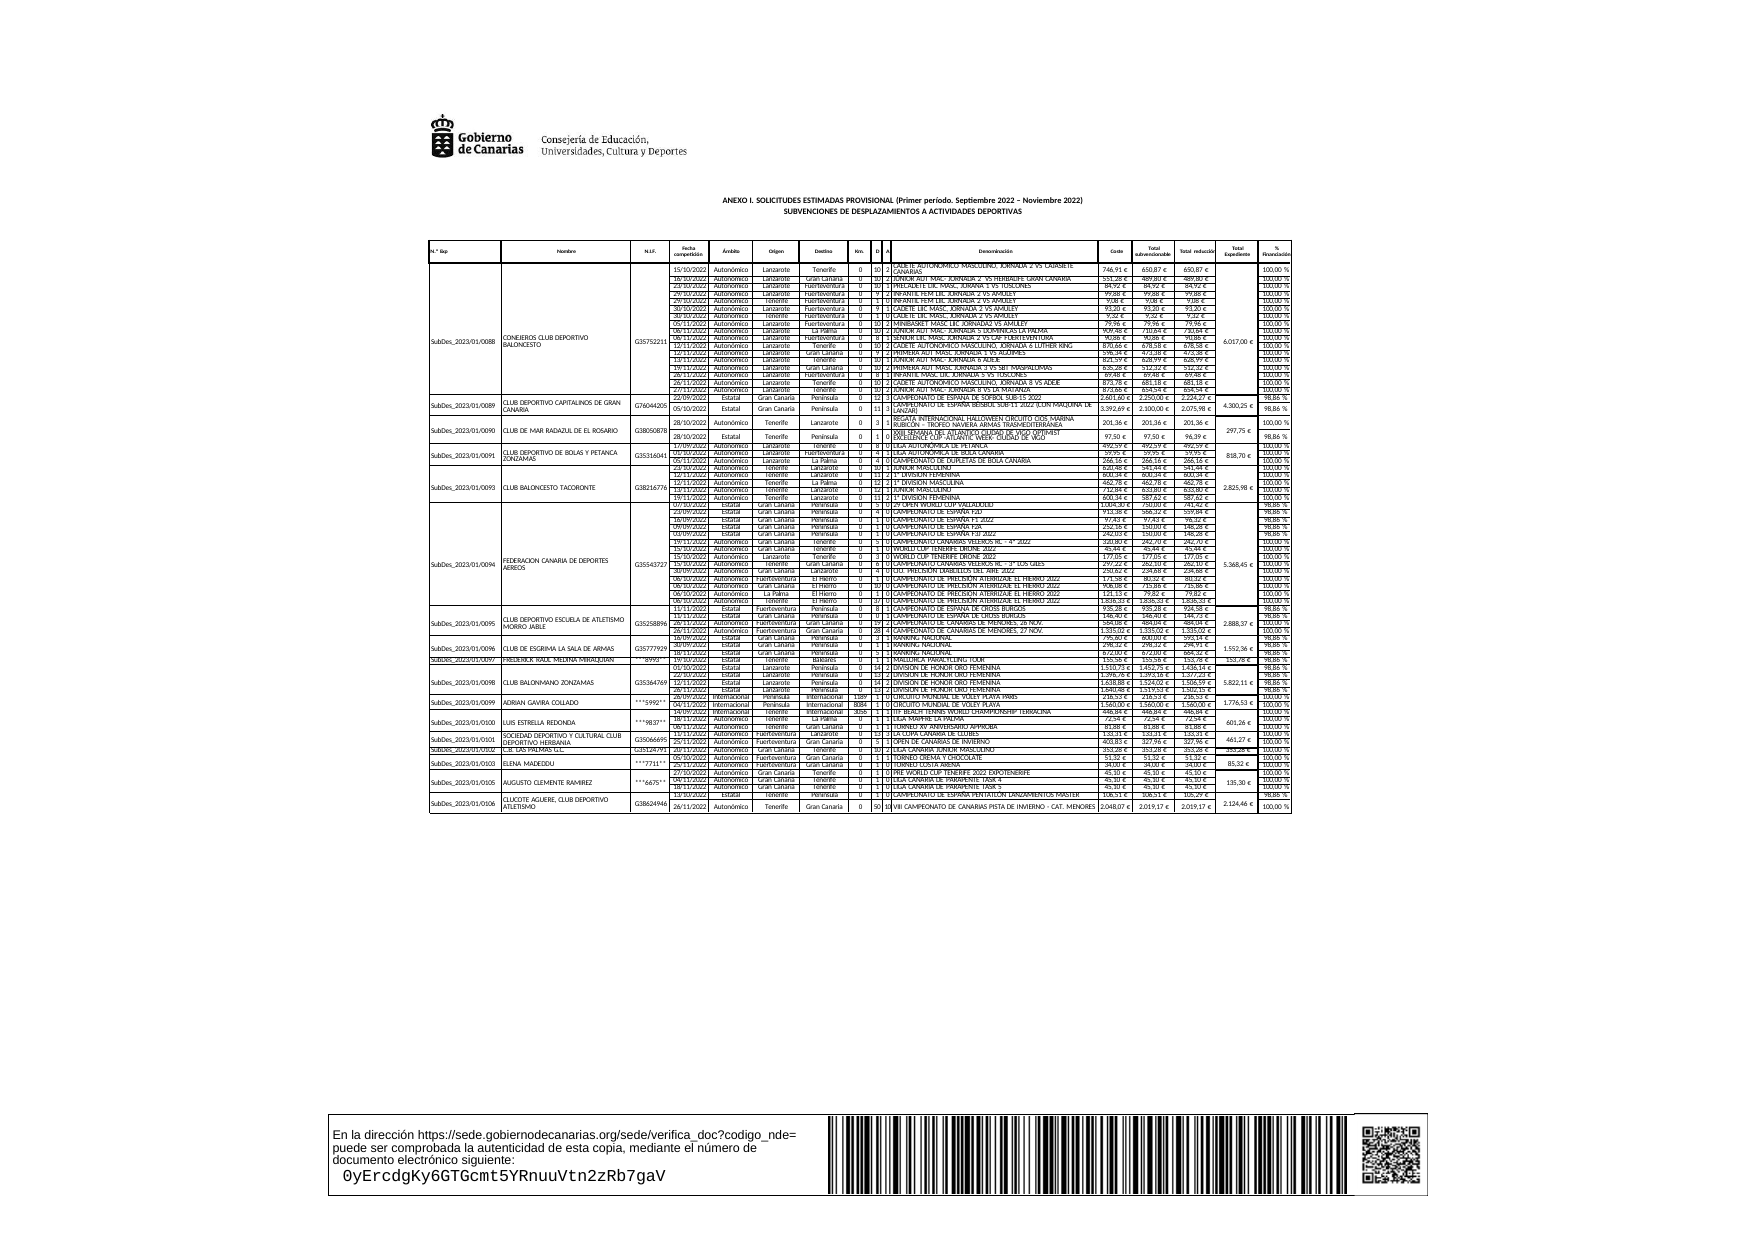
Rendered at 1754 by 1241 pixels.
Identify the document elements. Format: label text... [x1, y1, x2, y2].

table_cell 1 [872, 793, 882, 799]
table_cell 2 [883, 343, 891, 350]
table_cell 8084 [849, 702, 871, 709]
table_cell 177,05 € [1133, 554, 1174, 561]
table_cell LIGA AUTONÓMICA DE BOLA CANARIA [892, 451, 1098, 457]
table_cell TORNEO XV ANIVERSARIO APPROBA [892, 725, 1098, 731]
table_cell 81,88 € [1099, 725, 1132, 731]
table_cell 0 [849, 321, 871, 327]
table_cell 15/10/2022 [670, 554, 708, 561]
table_cell 100,00 % [1259, 313, 1291, 320]
table_cell 1.335,02 € [1133, 628, 1174, 635]
table_cell 05/10/2022 [670, 403, 708, 415]
table_cell Internacional [800, 710, 848, 716]
table_cell 171,58 € [1099, 577, 1132, 583]
table_cell Tenerife [800, 540, 848, 546]
table_cell SubDes_2023/01/0106 [430, 793, 501, 812]
table_cell 100,00 % [1259, 731, 1291, 738]
table_cell Lanzarote [753, 358, 799, 364]
table_cell 0 [849, 665, 871, 672]
table_cell 715,86 € [1133, 584, 1174, 590]
table_cell Península [800, 793, 848, 799]
table_cell 100,00 % [1259, 487, 1291, 494]
table_cell ***7711** [631, 755, 669, 769]
table_cell 34,00 € [1099, 763, 1132, 769]
table_header Denominación [892, 241, 1097, 262]
table_cell C.B. LAS PALMAS G.C. [502, 748, 630, 754]
table_cell Estatal [709, 688, 752, 694]
table_cell 0 [883, 778, 891, 784]
table_cell 0 [849, 636, 871, 642]
table_cell Estatal [709, 532, 752, 538]
table_cell 512,32 € [1175, 366, 1215, 372]
table_cell 2 [883, 748, 891, 754]
table_cell 12/11/2022 [670, 343, 708, 350]
table_cell 1.776,53 € [1216, 696, 1257, 709]
table_cell 446,84 € [1133, 710, 1174, 716]
table_cell 26/11/2022 [670, 380, 708, 387]
table_cell Tenerife [753, 473, 799, 479]
table_cell Autonómico [709, 569, 752, 576]
table_cell 100,00 % [1259, 754, 1291, 762]
table_cell Autonómico [709, 785, 752, 791]
table_cell 98,86 % [1259, 509, 1291, 516]
table_cell 1 [883, 373, 891, 379]
table_cell 250,62 € [1099, 569, 1132, 576]
table_cell Estatal [709, 525, 752, 531]
table_cell 0 [849, 510, 871, 516]
table_cell 15/10/2022 [670, 562, 708, 568]
table_cell Autonómico [709, 458, 752, 464]
table_cell 242,70 € [1175, 540, 1215, 546]
table_cell Tenerife [753, 725, 799, 731]
table_cell 403,83 € [1099, 739, 1132, 747]
table_cell Gran Canaria [800, 366, 848, 372]
table_cell 153,78 € [1175, 658, 1215, 664]
table_cell 29 OPEN WORLD CUP VALLADOLID [892, 503, 1098, 509]
table_cell Estatal [709, 673, 752, 679]
table_cell LA COPA CANARIA DE CLUBES [892, 732, 1098, 738]
table_cell CIRCUITO MUNDIAL DE VÓLEY PLAYA [892, 702, 1098, 709]
table_cell 98,86 % [1259, 635, 1291, 642]
table_cell 446,84 € [1099, 710, 1132, 716]
table_cell 620,48 € [1099, 466, 1132, 472]
table_cell 0 [883, 591, 891, 598]
table_cell 14 [872, 665, 882, 672]
table_cell 1 [883, 651, 891, 657]
table_cell 1 [872, 547, 882, 553]
table_cell CADETE AUTONÓMICO MASCULINO, JORNADA 8 VS ADEJE [892, 380, 1098, 387]
table_cell 2.124,46 € [1216, 793, 1257, 812]
table_cell 746,91 € [1099, 264, 1132, 276]
table_cell 0 [883, 444, 891, 450]
table_cell Tenerife [800, 770, 848, 777]
table_cell Tenerife [753, 800, 799, 812]
table_cell RANKING NACIONAL [892, 636, 1098, 642]
table_cell 1.519,53 € [1133, 688, 1174, 694]
table_cell CADETE LIIC MASC, JORNADA 2 VS AMULEY [892, 314, 1098, 320]
table_cell 155,56 € [1133, 658, 1174, 664]
table_cell 715,86 € [1175, 584, 1215, 590]
table_cell Tenerife [800, 388, 848, 394]
table_cell Autonómico [709, 547, 752, 553]
table_cell 30/09/2022 [670, 569, 708, 576]
table_header Total reducción [1175, 241, 1215, 262]
table_cell Lanzarote [753, 366, 799, 372]
table_cell G35777929 [631, 636, 669, 657]
table_cell 9,32 € [1133, 314, 1174, 320]
table_cell 242,03 € [1099, 532, 1132, 538]
table_cell Gran Canaria [753, 525, 799, 531]
table_cell G35124791 [631, 748, 669, 754]
table_cell 100,00 % [1259, 415, 1291, 429]
table_cell Península [800, 688, 848, 694]
table_cell Tenerife [753, 710, 799, 716]
table_cell 873,78 € [1099, 380, 1132, 387]
table_cell Fuerteventura [753, 628, 799, 635]
table_cell 1.524,02 € [1133, 680, 1174, 686]
table_cell 07/10/2022 [670, 503, 708, 509]
table_cell 0 [849, 763, 871, 769]
table_cell G35364769 [631, 665, 669, 694]
table_cell 12/11/2022 [670, 473, 708, 479]
table_cell 10 [872, 358, 882, 364]
table_cell 0 [883, 793, 891, 799]
table_cell 51,32 € [1099, 755, 1132, 762]
table_cell 600,34 € [1099, 495, 1132, 502]
table_cell 84,92 € [1133, 284, 1174, 291]
table_cell 59,95 € [1099, 451, 1132, 457]
table_cell 0 [849, 466, 871, 472]
table_cell Autonómico [709, 755, 752, 762]
table_cell Autonómico [709, 480, 752, 487]
table_cell SubDes_2023/01/0093 [430, 466, 501, 502]
table_cell Fuerteventura [753, 577, 799, 583]
picture [431, 112, 687, 158]
table_cell 1 [872, 785, 882, 791]
table_cell 15/10/2022 [670, 547, 708, 553]
table_cell 0 [883, 577, 891, 583]
table_cell Estatal [709, 643, 752, 649]
table_cell 0 [849, 395, 871, 401]
table_cell 461,27 € [1216, 732, 1257, 747]
table_cell 81,88 € [1133, 725, 1174, 731]
table_cell Lanzarote [753, 373, 799, 379]
table_cell 98,86 % [1259, 605, 1291, 612]
table_cell 2 [883, 621, 891, 627]
table_cell Tenerife [800, 380, 848, 387]
table_cell LIGA CANARIA DE PARAPENTE TASK 4 [892, 778, 1098, 784]
table_cell 0 [849, 614, 871, 620]
table_cell PRECADETE LIIC MASC, JORANA 1 VS TOSCONES [892, 284, 1098, 291]
table_cell 0 [883, 584, 891, 590]
table_header Origen [753, 241, 798, 262]
table_cell 492,59 € [1099, 444, 1132, 450]
table_cell Península [800, 606, 848, 612]
table_cell Gran Canaria [753, 503, 799, 509]
table_cell Tenerife [800, 785, 848, 791]
table_cell CAMPEONATO DE CANARIAS DE MENORES, 26 NOV. [892, 621, 1098, 627]
table_cell 2 [883, 366, 891, 372]
table_cell 0 [849, 725, 871, 731]
table_cell 45,44 € [1133, 547, 1174, 553]
table_header % Financiación [1259, 241, 1291, 262]
table_cell 3.392,69 € [1099, 403, 1132, 415]
table_cell Estatal [709, 614, 752, 620]
table_cell 0 [849, 518, 871, 524]
table_cell Gran Canaria [753, 778, 799, 784]
table_cell CAMPEONATO DE PRECISIÓN ATERRIZAJE EL HIERRO 2022 [892, 591, 1098, 598]
table_cell 45,10 € [1133, 785, 1174, 791]
table_cell 100,00 % [1259, 305, 1291, 313]
table_cell 106,51 € [1099, 793, 1132, 799]
table_cell 10 [872, 277, 882, 283]
table_cell Tenerife [753, 480, 799, 487]
table_cell VIII CAMPEONATO DE CANARIAS PISTA DE INVIERNO - CAT. MENORES [892, 800, 1098, 812]
table_cell Península [800, 680, 848, 686]
table_cell 45,10 € [1175, 785, 1215, 791]
table_cell 2 [883, 351, 891, 357]
table_cell Lanzarote [800, 466, 848, 472]
table_cell Lanzarote [753, 388, 799, 394]
table_cell 0 [849, 403, 871, 415]
table_cell 146,40 € [1099, 614, 1132, 620]
table_cell Península [800, 532, 848, 538]
table_cell 01/10/2022 [670, 451, 708, 457]
table_cell 06/10/2022 [670, 577, 708, 583]
table_cell 327,96 € [1133, 739, 1174, 747]
table_cell 100,00 % [1259, 590, 1291, 598]
table_cell 100,00 % [1259, 568, 1291, 576]
table_cell Fuerteventura [800, 451, 848, 457]
table_cell 100,00 % [1259, 539, 1291, 546]
table_cell 100,00 % [1259, 784, 1291, 791]
table_cell CLUCOTE AGUERE, CLUB DEPORTIVO ATLETISMO [502, 793, 630, 812]
table_cell 0 [849, 606, 871, 612]
table_cell Autonómico [709, 306, 752, 313]
table_cell 1 [872, 532, 882, 538]
table_cell SOCIEDAD DEPORTIVO Y CULTURAL CLUB DEPORTIVO HERBANIA [502, 732, 630, 747]
table_cell CAMPEONATO CANARIAS VELEROS RC - 4ª 2022 [892, 540, 1098, 546]
table_cell ELENA MADEDDU [502, 755, 630, 769]
table_cell 100,00 % [1259, 457, 1291, 464]
table_cell 0 [849, 577, 871, 583]
table_cell 0 [883, 702, 891, 709]
table_cell 216,53 € [1099, 695, 1132, 701]
table_cell 06/10/2022 [670, 599, 708, 605]
table_cell 1 [883, 710, 891, 716]
table_cell 69,48 € [1099, 373, 1132, 379]
table_cell 100,00 % [1259, 472, 1291, 479]
table_cell Gran Canaria [753, 395, 799, 401]
table_cell 1ª DIVISION FEMENINA [892, 473, 1098, 479]
table_cell CONEJEROS CLUB DEPORTIVO BALONCESTO [502, 264, 630, 394]
table_cell JÚNIOR AUT MAC- JORNADA 2 VS HERBALIFE GRAN CANARIA [892, 277, 1098, 283]
table_cell 0 [849, 658, 871, 664]
table_cell CAMPEONATO DE ESPAÑA BÉISBOL SUB-11 2022 (CON MAQUINA DE LANZAR) [892, 403, 1098, 415]
table_cell 681,18 € [1133, 380, 1174, 387]
table_cell 0 [883, 763, 891, 769]
table_cell La Palma [800, 458, 848, 464]
table_cell Península [800, 525, 848, 531]
table_cell 79,96 € [1099, 321, 1132, 327]
table_cell 1.552,36 € [1216, 636, 1257, 657]
table_cell Lanzarote [800, 488, 848, 494]
table_cell RANKING NACIONAL [892, 651, 1098, 657]
table_cell 4 [872, 510, 882, 516]
table_cell 0 [849, 380, 871, 387]
table_cell 0 [883, 695, 891, 701]
table_cell 100,00 % [1259, 583, 1291, 590]
table_cell 0 [849, 628, 871, 635]
table_cell 06/11/2022 [670, 336, 708, 342]
table_cell G35258896 [631, 606, 669, 635]
table_cell 678,58 € [1133, 343, 1174, 350]
table_cell 10 [872, 343, 882, 350]
table_cell Estatal [709, 430, 752, 442]
table_cell 1.335,02 € [1099, 628, 1132, 635]
table_cell 100,00 % [1259, 365, 1291, 372]
table_cell 1 [872, 702, 882, 709]
table_cell Gran Canaria [753, 748, 799, 754]
table_cell 27/10/2022 [670, 770, 708, 777]
table_cell CAMPEONATO DE ESPAÑA DE CROSS BURGOS [892, 614, 1098, 620]
table_cell 297,75 € [1216, 417, 1257, 442]
table_cell Autonómico [709, 358, 752, 364]
table_header N.I.F. [631, 241, 669, 262]
table_cell 100,00 % [1259, 298, 1291, 305]
table_cell 909,48 € [1099, 329, 1132, 335]
table_cell 16/10/2022 [670, 277, 708, 283]
table_cell 0 [883, 554, 891, 561]
table_cell 541,44 € [1133, 466, 1174, 472]
table_cell Autonómico [709, 473, 752, 479]
table_cell 0 [849, 336, 871, 342]
table_cell 297,22 € [1099, 562, 1132, 568]
table_cell Gran Canaria [800, 351, 848, 357]
table_cell CLUB DEPORTIVO ESCUELA DE ATLETISMO MORRO JABLE [502, 606, 630, 635]
table_cell 45,10 € [1099, 778, 1132, 784]
table_cell Península [800, 651, 848, 657]
table_header N.º Exp [430, 241, 500, 262]
table_cell CADETE AUTONÓMICO MASCULINO, JORNADA 6 LUTHER KING [892, 343, 1098, 350]
table_cell 4.300,25 € [1216, 396, 1257, 415]
table_cell Gran Canaria [800, 277, 848, 283]
table_cell 0 [849, 591, 871, 598]
table_cell 34,00 € [1133, 763, 1174, 769]
table_cell SubDes_2023/01/0094 [430, 503, 501, 605]
table_cell 133,31 € [1133, 732, 1174, 738]
table_cell 1 [872, 725, 882, 731]
table_cell SubDes_2023/01/0098 [430, 665, 501, 694]
table_cell 98,86 % [1259, 686, 1291, 694]
table_cell 1 [872, 770, 882, 777]
table_cell 1.502,15 € [1175, 688, 1215, 694]
table_cell Península [800, 614, 848, 620]
table_cell 5 [872, 651, 882, 657]
table_cell 710,64 € [1133, 329, 1174, 335]
table_cell FREDERICK RAUL MEDINA MIRAQUIAN [502, 658, 630, 664]
table_cell 0 [849, 458, 871, 464]
table_cell 2 [883, 495, 891, 502]
table_cell 10 [872, 264, 882, 276]
table_cell Lanzarote [753, 673, 799, 679]
table_cell 23/10/2022 [670, 284, 708, 291]
table_cell 26/09/2022 [670, 695, 708, 701]
table_cell Autonómico [709, 599, 752, 605]
table_cell 4 [872, 458, 882, 464]
table_cell 10 [872, 366, 882, 372]
table_cell 100,00 % [1259, 283, 1291, 291]
table_cell 96,39 € [1175, 430, 1215, 442]
table_cell Lanzarote [753, 665, 799, 672]
table_cell 100,00 % [1259, 799, 1291, 812]
table_cell 3 [883, 395, 891, 401]
table_cell 12/11/2022 [670, 680, 708, 686]
table_cell CAMPEONATO DE PRECISIÓN ATERRIZAJE EL HIERRO 2022 [892, 577, 1098, 583]
table_cell 100,00 % [1259, 553, 1291, 561]
table_cell 8 [872, 373, 882, 379]
table_cell 0 [872, 614, 882, 620]
table_cell Península [800, 430, 848, 442]
table_cell SubDes_2023/01/0102 [430, 748, 501, 754]
table_cell Gran Canaria [753, 569, 799, 576]
table_cell 10 [872, 466, 882, 472]
table_cell 98,86 % [1259, 524, 1291, 531]
table_cell 0 [849, 495, 871, 502]
table_cell 0 [849, 748, 871, 754]
table_cell 320,80 € [1099, 540, 1132, 546]
table_cell 593,14 € [1175, 636, 1215, 642]
table_cell 28/10/2022 [670, 430, 708, 442]
table_cell Autonómico [709, 321, 752, 327]
table_cell 0 [849, 680, 871, 686]
table_cell 79,96 € [1133, 321, 1174, 327]
table_cell 51,32 € [1175, 755, 1215, 762]
table_cell Autonómico [709, 488, 752, 494]
table_cell 153,78 € [1216, 658, 1257, 664]
table_cell 84,92 € [1175, 284, 1215, 291]
table_cell 45,10 € [1133, 778, 1174, 784]
table_cell 266,16 € [1133, 458, 1174, 464]
table_cell Tenerife [800, 358, 848, 364]
table_cell Lanzarote [800, 416, 848, 429]
table_cell 873,66 € [1099, 388, 1132, 394]
table_cell 11/11/2022 [670, 614, 708, 620]
table_cell 37 [872, 599, 882, 605]
table_cell DIVISION DE HONOR ORO FEMENINA [892, 680, 1098, 686]
table_cell 5.368,45 € [1216, 503, 1257, 605]
table_cell 100,00 % [1259, 342, 1291, 350]
table_cell 0 [849, 673, 871, 679]
table_cell SubDes_2023/01/0099 [430, 695, 501, 709]
table_cell 266,16 € [1099, 458, 1132, 464]
table_header Coste [1099, 241, 1131, 262]
table_cell 1 [872, 710, 882, 716]
table_cell 0 [849, 373, 871, 379]
table_cell Autonómico [709, 732, 752, 738]
table_cell 100,00 % [1259, 357, 1291, 364]
table_cell 0 [849, 264, 871, 276]
table_cell INFANTIL FEM LIIC JORNADA 2 VS AMULEY [892, 299, 1098, 305]
table_cell 25/11/2022 [670, 739, 708, 747]
table_cell 6 [872, 562, 882, 568]
table_cell 30/10/2022 [670, 306, 708, 313]
table_cell Autonómico [709, 800, 752, 812]
table_cell 1ª DIVISION MASCULINA [892, 480, 1098, 487]
table_cell 5 [872, 540, 882, 546]
table_header Km. [849, 241, 870, 262]
table_cell 0 [849, 554, 871, 561]
table_cell 18/11/2022 [670, 651, 708, 657]
table_cell 1.560,00 € [1175, 702, 1215, 709]
table_cell Lanzarote [753, 351, 799, 357]
table_cell Gran Canaria [753, 518, 799, 524]
table_cell 98,86 % [1259, 394, 1291, 401]
table_cell 1ª DIVISION FEMENINA [892, 495, 1098, 502]
table_cell 90,86 € [1099, 336, 1132, 342]
table_cell 90,86 € [1175, 336, 1215, 342]
table_cell 252,16 € [1099, 525, 1132, 531]
table_cell 30/10/2022 [670, 314, 708, 320]
table_cell Estatal [709, 680, 752, 686]
table_cell 8 [872, 606, 882, 612]
table_cell 2 [883, 264, 891, 276]
table_header Ámbito [710, 241, 752, 262]
table_cell 201,36 € [1133, 416, 1174, 429]
table_cell G76044205 [631, 395, 669, 415]
table_header Destino [800, 241, 847, 262]
table_cell Lanzarote [753, 343, 799, 350]
table_cell 10 [872, 584, 882, 590]
table_cell 2 [883, 277, 891, 283]
table_cell 795,60 € [1099, 636, 1132, 642]
table_cell 98,86 % [1259, 664, 1291, 672]
table_cell Gran Canaria [800, 562, 848, 568]
picture [1354, 1113, 1428, 1196]
table_cell Lanzarote [753, 284, 799, 291]
table_cell 353,28 € [1216, 749, 1257, 754]
table_cell 26/11/2022 [670, 621, 708, 627]
table_cell Tenerife [800, 748, 848, 754]
table_cell 146,40 € [1133, 614, 1174, 620]
table_cell 0 [849, 306, 871, 313]
table_cell La Palma [753, 591, 799, 598]
table_cell Tenerife [800, 343, 848, 350]
table_cell 29/10/2022 [670, 299, 708, 305]
table_cell 100,00 % [1259, 620, 1291, 627]
table_cell Internacional [709, 702, 752, 709]
table_cell 353,28 € [1099, 748, 1132, 754]
table_cell Gran Canaria [753, 651, 799, 657]
table_cell 462,78 € [1175, 480, 1215, 487]
table_cell 98,86 % [1259, 657, 1291, 664]
table_cell G35543727 [631, 503, 669, 605]
table_cell 121,13 € [1099, 591, 1132, 598]
table_cell 177,05 € [1099, 554, 1132, 561]
table_cell 4 [872, 451, 882, 457]
table_cell 19/11/2022 [670, 540, 708, 546]
table_cell Autonómico [709, 284, 752, 291]
table_cell 298,32 € [1099, 643, 1132, 649]
table_cell Estatal [709, 510, 752, 516]
table_cell LIGA MAPFRE LA PALMA [892, 717, 1098, 723]
table_cell LIGA CANARIA JUNIOR MASCULINO [892, 748, 1098, 754]
table_cell 750,00 € [1133, 503, 1174, 509]
table_cell 541,44 € [1175, 466, 1215, 472]
table_cell 29/10/2022 [670, 292, 708, 298]
table_cell 1 [883, 466, 891, 472]
table_cell 1.560,00 € [1099, 702, 1132, 709]
table_header Total subvencionable [1133, 241, 1174, 262]
table_cell 50 [872, 800, 882, 812]
table_cell 8 [872, 444, 882, 450]
table_cell DIVISION DE HONOR ORO FEMENINA [892, 665, 1098, 672]
table_cell 27/11/2022 [670, 388, 708, 394]
table_cell Península [753, 695, 799, 701]
table_cell 5 [872, 739, 882, 747]
table_cell 9,32 € [1099, 314, 1132, 320]
table_cell 2 [883, 480, 891, 487]
table_cell 100,00 % [1259, 598, 1291, 605]
table_cell 2.019,17 € [1175, 800, 1215, 812]
table_cell ADRIAN GAVIRA COLLADO [502, 695, 630, 709]
table_cell 741,42 € [1175, 503, 1215, 509]
table_cell Lanzarote [800, 732, 848, 738]
table_cell 0 [883, 430, 891, 442]
table_cell 100,00 % [1259, 701, 1291, 709]
table_cell 1.510,73 € [1099, 665, 1132, 672]
table_cell Lanzarote [753, 329, 799, 335]
table_cell 2 [883, 380, 891, 387]
table_cell Autonómico [709, 336, 752, 342]
table_cell Autonómico [709, 717, 752, 723]
table_cell 11/11/2022 [670, 732, 708, 738]
table_cell 1 [883, 717, 891, 723]
table_cell SÉNIOR LIIC MASC JORNADA 2 VS CAF FUERTEVENTURA [892, 336, 1098, 342]
table_cell 25/11/2022 [670, 763, 708, 769]
table_cell Gran Canaria [753, 614, 799, 620]
table_cell 489,80 € [1133, 277, 1174, 283]
table_cell 0 [849, 430, 871, 442]
table_cell 100,00 % [1259, 747, 1291, 754]
table_cell El Hierro [800, 584, 848, 590]
table_cell Gran Canaria [753, 532, 799, 538]
table_cell 97,43 € [1099, 518, 1132, 524]
table_cell 3 [883, 403, 891, 415]
table_cell 0 [849, 739, 871, 747]
table_cell 59,95 € [1175, 451, 1215, 457]
table_cell 0 [849, 547, 871, 553]
table_cell Estatal [709, 518, 752, 524]
table_cell Autonómico [709, 748, 752, 754]
table_cell 1 [883, 416, 891, 429]
table_cell 1 [883, 739, 891, 747]
table_cell 0 [849, 732, 871, 738]
table_cell Gran Canaria [753, 643, 799, 649]
table_cell LUIS ESTRELLA REDONDA [502, 710, 630, 731]
table_cell 155,56 € [1099, 658, 1132, 664]
table_cell 201,36 € [1099, 416, 1132, 429]
table_cell 0 [849, 755, 871, 762]
table_cell Internacional [800, 695, 848, 701]
table_cell 45,44 € [1099, 547, 1132, 553]
table_cell 1 [883, 643, 891, 649]
table_cell Tenerife [800, 547, 848, 553]
table_cell 100,00 % [1259, 465, 1291, 472]
table_cell 12/11/2022 [670, 351, 708, 357]
table_cell 100,00 % [1259, 546, 1291, 553]
table_cell 79,82 € [1175, 591, 1215, 598]
table_cell 97,43 € [1133, 518, 1174, 524]
table_cell 870,66 € [1099, 343, 1132, 350]
table_cell Autonómico [709, 763, 752, 769]
table_cell 100,00 % [1259, 372, 1291, 379]
table_cell 85,32 € [1216, 756, 1257, 769]
table_cell Gran Canaria [800, 763, 848, 769]
table_cell 1.335,02 € [1175, 628, 1215, 635]
table_cell 150,00 € [1133, 532, 1174, 538]
table_cell Gran Canaria [800, 628, 848, 635]
table_cell Tenerife [753, 658, 799, 664]
table_cell 0 [849, 643, 871, 649]
table_cell Tenerife [800, 264, 848, 276]
table_cell 0 [849, 717, 871, 723]
table_cell 2.888,37 € [1216, 607, 1257, 635]
table_cell Península [800, 518, 848, 524]
table_cell 0 [849, 651, 871, 657]
table_cell 0 [849, 488, 871, 494]
table_cell 0 [849, 793, 871, 799]
table_cell 935,28 € [1133, 606, 1174, 612]
table_cell 0 [849, 584, 871, 590]
table_cell RANKING NACIONAL [892, 643, 1098, 649]
table_cell 600,34 € [1175, 473, 1215, 479]
table_cell SubDes_2023/01/0089 [430, 395, 501, 415]
table_cell Fuerteventura [753, 621, 799, 627]
table_cell CAMPEONATO CANARIAS VELEROS RC - 3ª LOS GILES [892, 562, 1098, 568]
table_cell 100,00 % [1259, 627, 1291, 635]
table_cell 14/09/2022 [670, 710, 708, 716]
table_cell INFANTIL MASC LIIC JORNADA 5 VS TOSCONES [892, 373, 1098, 379]
table_cell CLUB BALONCESTO TACORONTE [502, 466, 630, 502]
table_cell 98,86 % [1259, 401, 1291, 415]
table_cell Fuerteventura [800, 314, 848, 320]
table_cell ITF BEACH TENNIS WORLD CHAMPIONSHIP TERRACINA [892, 710, 1098, 716]
table_cell Autonómico [709, 416, 752, 429]
table_cell 8 [872, 336, 882, 342]
table_cell 2.250,00 € [1133, 395, 1174, 401]
table_cell 19/11/2022 [670, 366, 708, 372]
table_cell 462,78 € [1099, 480, 1132, 487]
table_cell 17/09/2022 [670, 444, 708, 450]
table_cell CAMPEONATO DE CANARIAS DE MENORES, 27 NOV. [892, 628, 1098, 635]
table_cell 821,59 € [1099, 358, 1132, 364]
table_cell 1 [883, 488, 891, 494]
table_cell Lanzarote [753, 458, 799, 464]
table_cell ***9837** [631, 710, 669, 731]
table_cell 0 [849, 299, 871, 305]
table_cell 13 [872, 732, 882, 738]
table_header Nombre [502, 241, 630, 262]
table_cell MALLORCA PARACYCLING TOUR [892, 658, 1098, 664]
table_cell 2 [883, 329, 891, 335]
table_cell 93,20 € [1133, 306, 1174, 313]
table_cell 1189 [849, 695, 871, 701]
table_cell 0 [849, 800, 871, 812]
table_cell 672,00 € [1133, 651, 1174, 657]
table_cell G38216776 [631, 466, 669, 502]
table_cell SubDes_2023/01/0090 [430, 416, 501, 442]
table_cell Autonómico [709, 562, 752, 568]
table_cell CLUB BALONMANO ZONZAMAS [502, 665, 630, 694]
table_cell 1 [872, 717, 882, 723]
table_cell Tenerife [753, 488, 799, 494]
table_cell XXIII SEMANA DEL ATLÁNTICO CIUDAD DE VIGO OPTIMIST EXCELLENCE CUP -ATLANTIC WEEK- CIUDAD DE VIGO [892, 430, 1098, 442]
table_cell 2.048,07 € [1099, 800, 1132, 812]
table_cell 1.836,33 € [1175, 599, 1215, 605]
table_cell El Hierro [800, 591, 848, 598]
table_cell 100,00 % [1259, 276, 1291, 283]
table_cell AUGUSTO CLEMENTE RAMIREZ [502, 770, 630, 791]
table_cell 98,86 % [1259, 613, 1291, 620]
table_cell 72,54 € [1099, 717, 1132, 723]
table_cell 16/09/2022 [670, 518, 708, 524]
table_cell CAMPEONATO DE ESPAÑA PENTATLÓN LANZAMIENTOS MASTER [892, 793, 1098, 799]
table_cell 635,28 € [1099, 366, 1132, 372]
table_cell Lanzarote [800, 495, 848, 502]
table_cell 242,70 € [1133, 540, 1174, 546]
table_cell 0 [849, 503, 871, 509]
table_cell 0 [849, 277, 871, 283]
table_cell Lanzarote [753, 336, 799, 342]
table_cell 0 [849, 569, 871, 576]
table_cell 100,00 % [1259, 320, 1291, 327]
table_cell Lanzarote [753, 451, 799, 457]
table_cell PRIMERA AUT MASC JORNADA 1 VS AGÜIMES [892, 351, 1098, 357]
table_cell Lanzarote [753, 380, 799, 387]
table_cell Autonómico [709, 778, 752, 784]
table_cell 2 [883, 680, 891, 686]
table_cell 100,00 % [1259, 494, 1291, 502]
table_cell 266,16 € [1175, 458, 1215, 464]
table_cell 03/09/2022 [670, 532, 708, 538]
table_cell Autonómico [709, 577, 752, 583]
table_cell Tenerife [753, 793, 799, 799]
table_cell 100,00 % [1259, 262, 1291, 276]
table_cell Tenerife [753, 717, 799, 723]
table_cell 0 [849, 770, 871, 777]
table_cell CADETE LIIC MASC, JORNADA 2 VS AMULEY [892, 306, 1098, 313]
table_cell Estatal [709, 658, 752, 664]
table_cell WORLD CUP TENERIFE DRONE 2022 [892, 554, 1098, 561]
table_cell 06/10/2022 [670, 584, 708, 590]
table_cell 100,00 % [1259, 387, 1291, 394]
table_cell WORLD CUP TENERIFE DRONE 2022 [892, 547, 1098, 553]
table_cell 100,00 % [1259, 724, 1291, 731]
table_cell JUNIOR MASCULINO [892, 466, 1098, 472]
table_cell Gran Canaria [753, 636, 799, 642]
table_cell Estatal [709, 793, 752, 799]
table_cell 0 [883, 518, 891, 524]
table_cell Fuerteventura [753, 732, 799, 738]
table_cell G35066695 [631, 732, 669, 747]
table_cell 298,32 € [1133, 643, 1174, 649]
table_cell 1 [883, 358, 891, 364]
table_cell 23/10/2022 [670, 466, 708, 472]
table_cell CAMPEONATO DE ESPAÑA F2D [892, 510, 1098, 516]
table_cell CAMPEONATO DE PRECISIÓN ATERRIZAJE EL HIERRO 2022 [892, 599, 1098, 605]
table_cell Península [753, 702, 799, 709]
table_cell 0 [849, 284, 871, 291]
table_cell 34,00 € [1175, 763, 1215, 769]
table_cell 1.377,23 € [1175, 673, 1215, 679]
table_cell 4 [872, 569, 882, 576]
table_cell G35752211 [631, 264, 669, 394]
table_cell 04/11/2022 [670, 778, 708, 784]
table_cell 681,18 € [1175, 380, 1215, 387]
table_cell 1 [872, 658, 882, 664]
table_cell 97,50 € [1099, 430, 1132, 442]
table_cell Autonómico [709, 540, 752, 546]
table_cell Península [800, 673, 848, 679]
table_cell Fuerteventura [800, 292, 848, 298]
table_cell 1 [883, 725, 891, 731]
table_cell 97,50 € [1133, 430, 1174, 442]
table_cell 1 [883, 451, 891, 457]
table_cell 98,86 % [1259, 429, 1291, 442]
table_cell 05/11/2022 [670, 458, 708, 464]
table_cell 0 [849, 314, 871, 320]
table_cell 0 [883, 562, 891, 568]
table_cell Lanzarote [753, 292, 799, 298]
table_cell Tenerife [753, 430, 799, 442]
table_cell 0 [849, 599, 871, 605]
table_cell 1 [883, 336, 891, 342]
table_cell 98,86 % [1259, 650, 1291, 657]
table_cell 3 [872, 636, 882, 642]
table_cell 98,86 % [1259, 642, 1291, 649]
table_cell 2 [883, 321, 891, 327]
table_cell CIO. PRECISIÓN DIABLILLOS DEL AIRE 2022 [892, 569, 1098, 576]
table_cell 45,10 € [1175, 778, 1215, 784]
table_cell 81,88 € [1175, 725, 1215, 731]
table_cell 100,00 % [1259, 379, 1291, 387]
table_cell 06/11/2022 [670, 329, 708, 335]
table_cell 100,00 % [1259, 576, 1291, 583]
table_cell Estatal [709, 606, 752, 612]
table_cell Gran Canaria [753, 403, 799, 415]
table_cell Autonómico [709, 466, 752, 472]
table_cell LIGA CANARIA DE PARAPENTE TASK 5 [892, 785, 1098, 791]
table_cell 10 [872, 388, 882, 394]
table_cell SubDes_2023/01/0105 [430, 770, 501, 791]
table_cell 0 [883, 770, 891, 777]
table_cell Tenerife [800, 554, 848, 561]
table_cell 13 [872, 688, 882, 694]
table_cell Gran Canaria [800, 621, 848, 627]
table_cell 564,08 € [1099, 621, 1132, 627]
table_cell 100,00 % [1259, 769, 1291, 777]
table_cell 98,86 % [1259, 672, 1291, 679]
table_cell 12/11/2022 [670, 480, 708, 487]
table_cell 0 [849, 366, 871, 372]
table_cell Estatal [709, 395, 752, 401]
table_cell G35316041 [631, 444, 669, 464]
table_cell 0 [883, 314, 891, 320]
table_cell 913,38 € [1099, 510, 1132, 516]
table_cell 79,82 € [1133, 591, 1174, 598]
table_cell 98,86 % [1259, 502, 1291, 509]
table_cell 135,30 € [1216, 771, 1257, 791]
table_cell 1 [872, 778, 882, 784]
table_cell 473,38 € [1175, 351, 1215, 357]
picture [828, 1116, 1347, 1194]
table_cell 2.825,98 € [1216, 466, 1257, 502]
table_cell 133,31 € [1175, 732, 1215, 738]
table_cell 148,28 € [1175, 532, 1215, 538]
table_cell 26/11/2022 [670, 628, 708, 635]
table_cell CAMPEONATO DE ESPAÑA DE CROSS BURGOS [892, 606, 1098, 612]
table_cell Tenerife [800, 444, 848, 450]
table_cell 144,73 € [1175, 614, 1215, 620]
table_cell CLUB DE ESGRIMA LA SALA DE ARMAS [502, 636, 630, 657]
table_cell 20/11/2022 [670, 748, 708, 754]
table_cell 587,62 € [1175, 495, 1215, 502]
table_cell 906,08 € [1099, 584, 1132, 590]
table_cell 484,04 € [1175, 621, 1215, 627]
table_cell 1 [872, 763, 882, 769]
table_cell 0 [849, 444, 871, 450]
table_cell 0 [849, 343, 871, 350]
table_cell 0 [849, 778, 871, 784]
table_cell Gran Canaria [800, 755, 848, 762]
table_cell 0 [883, 503, 891, 509]
table_cell 100,00 % [1259, 328, 1291, 335]
table_cell Gran Canaria [753, 510, 799, 516]
table_cell Península [800, 503, 848, 509]
table_cell Estatal [709, 665, 752, 672]
table_cell Autonómico [709, 591, 752, 598]
table_cell 15/10/2022 [670, 264, 708, 276]
table_cell Lanzarote [753, 680, 799, 686]
table_cell 1 [883, 614, 891, 620]
table_cell 9 [872, 306, 882, 313]
table_cell Tenerife [753, 299, 799, 305]
table_cell Fuerteventura [800, 373, 848, 379]
table_cell 45,10 € [1175, 770, 1215, 777]
table_cell 2.100,00 € [1133, 403, 1174, 415]
table_cell Lanzarote [753, 264, 799, 276]
table_cell CLUB DEPORTIVO DE BOLAS Y PETANCA ZONZAMAS [502, 444, 630, 464]
table_cell Autonómico [709, 380, 752, 387]
table_cell 0 [849, 621, 871, 627]
table_cell 353,28 € [1175, 748, 1215, 754]
table_cell LIGA AUTONÓMICA DE PETANCA [892, 444, 1098, 450]
table_cell 23/09/2022 [670, 510, 708, 516]
table_cell SubDes_2023/01/0097 [430, 658, 501, 664]
table_cell 1.436,14 € [1175, 665, 1215, 672]
table_cell Fuerteventura [753, 739, 799, 747]
table_cell 0 [883, 569, 891, 576]
table_cell 3 [872, 416, 882, 429]
table_cell 2.075,98 € [1175, 403, 1215, 415]
table_cell Tenerife [753, 599, 799, 605]
table_cell 100,00 % [1259, 777, 1291, 784]
table_cell Gran Canaria [800, 725, 848, 731]
table_cell 5.822,11 € [1216, 666, 1257, 694]
table_cell 100,00 % [1259, 709, 1291, 716]
table_cell 633,80 € [1175, 488, 1215, 494]
table_cell SubDes_2023/01/0101 [430, 732, 501, 747]
table_cell 2.224,27 € [1175, 395, 1215, 401]
table_cell 13/10/2022 [670, 793, 708, 799]
table_cell 3056 [849, 710, 871, 716]
table_cell 18/11/2022 [670, 717, 708, 723]
table_cell 19/11/2022 [670, 495, 708, 502]
table_cell 100,00 % [1259, 443, 1291, 450]
table_cell Península [800, 510, 848, 516]
table_cell Gran Canaria [753, 770, 799, 777]
table_cell 0 [849, 329, 871, 335]
table_cell 1.393,16 € [1133, 673, 1174, 679]
table_cell Tenerife [753, 495, 799, 502]
table_cell 1 [872, 643, 882, 649]
table_cell 600,34 € [1099, 473, 1132, 479]
table_cell 72,54 € [1175, 717, 1215, 723]
table_cell Lanzarote [753, 688, 799, 694]
table_cell 98,86 % [1259, 791, 1291, 799]
table_cell 2 [883, 388, 891, 394]
table_cell 177,05 € [1175, 554, 1215, 561]
table_cell 672,00 € [1099, 651, 1132, 657]
table_cell SubDes_2023/01/0095 [430, 606, 501, 635]
table_cell Tenerife [753, 466, 799, 472]
table_cell 818,70 € [1216, 444, 1257, 464]
table_cell CAMPEONATO DE PRECISIÓN ATERRIZAJE EL HIERRO 2022 [892, 584, 1098, 590]
table_cell 353,28 € [1133, 748, 1174, 754]
table_cell 30/09/2022 [670, 643, 708, 649]
table_cell 1 [883, 658, 891, 664]
table_cell CAMPEONATO DE ESPAÑA DE SÓFBOL SUB-15 2022 [892, 395, 1098, 401]
table_cell 1.836,33 € [1133, 599, 1174, 605]
table_cell 0 [849, 562, 871, 568]
table_cell 1 [872, 577, 882, 583]
table_cell Gran Canaria [753, 547, 799, 553]
table_cell 327,96 € [1175, 739, 1215, 747]
table_cell CAMPEONATO DE ESPAÑA F1 2022 [892, 518, 1098, 524]
table_cell Lanzarote [753, 277, 799, 283]
table_cell Fuerteventura [753, 763, 799, 769]
table_cell 3 [883, 732, 891, 738]
table_cell 80,32 € [1175, 577, 1215, 583]
table_cell 492,59 € [1175, 444, 1215, 450]
table_cell 100,00 % [1259, 450, 1291, 457]
table_cell Fuerteventura [800, 336, 848, 342]
table_cell 654,54 € [1133, 388, 1174, 394]
table_cell Autonómico [709, 621, 752, 627]
table_cell 710,64 € [1175, 329, 1215, 335]
table_cell TORNEO COSTA ARENA [892, 763, 1098, 769]
table_header Fecha competición [670, 241, 708, 262]
table_cell 6.017,00 € [1216, 264, 1257, 394]
table_cell INFANTIL FEM LIIC JORNADA 2 VS AMULEY [892, 292, 1098, 298]
table_cell 84,92 € [1099, 284, 1132, 291]
table_cell 10 [872, 284, 882, 291]
table_cell 98,86 % [1259, 679, 1291, 686]
table_cell 11 [872, 403, 882, 415]
table_cell Fuerteventura [753, 606, 799, 612]
table_cell ***6675** [631, 770, 669, 791]
table_cell 19 [872, 621, 882, 627]
table_cell 2.019,17 € [1133, 800, 1174, 812]
table_cell Autonómico [709, 292, 752, 298]
table_cell 234,68 € [1175, 569, 1215, 576]
table_cell 262,10 € [1175, 562, 1215, 568]
table_cell 0 [849, 532, 871, 538]
table_cell Gran Canaria [753, 584, 799, 590]
table_cell Fuerteventura [800, 284, 848, 291]
table_cell PRIMERA AUT MASC JORNADA 3 VS SBT MASPALOMAS [892, 366, 1098, 372]
table_cell Península [800, 395, 848, 401]
table_cell 1 [883, 755, 891, 762]
table_cell Autonómico [709, 554, 752, 561]
table_cell CAMPEONATO DE DUPLETAS DE BOLA CANARIA [892, 458, 1098, 464]
table_cell Autonómico [709, 584, 752, 590]
table_cell 678,58 € [1175, 343, 1215, 350]
table_cell 0 [883, 599, 891, 605]
table_cell 9,08 € [1175, 299, 1215, 305]
table_cell DIVISION DE HONOR ORO FEMENINA [892, 688, 1098, 694]
table_cell 5 [872, 503, 882, 509]
table_cell 0 [849, 451, 871, 457]
table_cell JUNIOR MASCULINO [892, 488, 1098, 494]
table_cell 1 [872, 695, 882, 701]
table_cell 216,53 € [1175, 695, 1215, 701]
table_cell 26/11/2022 [670, 688, 708, 694]
table_cell 06/10/2022 [670, 591, 708, 598]
table_cell 0 [849, 480, 871, 487]
table_cell Gran Canaria [753, 540, 799, 546]
table_cell Tenerife [753, 416, 799, 429]
table_cell Tenerife [753, 562, 799, 568]
table_cell 11 [872, 495, 882, 502]
table_cell Estatal [709, 403, 752, 415]
table_cell 1 [872, 518, 882, 524]
table_cell 712,84 € [1099, 488, 1132, 494]
table_cell Autonómico [709, 343, 752, 350]
table_cell 1.506,59 € [1175, 680, 1215, 686]
table_cell JÚNIOR AUT MAC- JORNADA 6 ADEJE [892, 358, 1098, 364]
table_cell 600,00 € [1133, 636, 1174, 642]
table_cell 587,62 € [1133, 495, 1174, 502]
table_cell 484,04 € [1133, 621, 1174, 627]
table_cell El Hierro [800, 577, 848, 583]
table_cell 69,48 € [1133, 373, 1174, 379]
table_cell 100,00 % [1259, 291, 1291, 298]
table_cell 628,99 € [1133, 358, 1174, 364]
table_cell Tenerife [800, 778, 848, 784]
table_cell CAMPEONATO DE ESPAÑA F3J 2022 [892, 532, 1098, 538]
table_cell 148,28 € [1175, 525, 1215, 531]
table_cell Autonómico [709, 495, 752, 502]
table_cell 59,95 € [1133, 451, 1174, 457]
table_cell 1 [883, 284, 891, 291]
table_cell 201,36 € [1175, 416, 1215, 429]
table_cell Autonómico [709, 351, 752, 357]
table_cell 596,34 € [1099, 351, 1132, 357]
table_cell Lanzarote [753, 321, 799, 327]
table_cell 0 [883, 532, 891, 538]
table_cell 462,78 € [1133, 480, 1174, 487]
table_cell Autonómico [709, 264, 752, 276]
table_cell 80,32 € [1133, 577, 1174, 583]
table_cell La Palma [800, 329, 848, 335]
table_cell 294,91 € [1175, 643, 1215, 649]
table_cell Autonómico [709, 770, 752, 777]
table_cell G38050878 [631, 416, 669, 442]
table_cell 1 [872, 314, 882, 320]
table_cell 2 [883, 665, 891, 672]
table_cell 601,26 € [1216, 710, 1257, 731]
table_cell G38624946 [631, 793, 669, 812]
table_cell 69,48 € [1175, 373, 1215, 379]
table_cell FEDERACION CANARIA DE DEPORTES AEREOS [502, 503, 630, 605]
table_cell 150,00 € [1133, 525, 1174, 531]
table_cell Autonómico [709, 299, 752, 305]
table_cell 45,10 € [1133, 770, 1174, 777]
table_cell Lanzarote [753, 444, 799, 450]
table_cell 51,32 € [1133, 755, 1174, 762]
table_cell Autonómico [709, 444, 752, 450]
table_cell ***8993** [631, 658, 669, 664]
table_cell 1 [872, 755, 882, 762]
table_cell 10 [872, 380, 882, 387]
table_cell 45,10 € [1099, 770, 1132, 777]
table_cell 13 [872, 673, 882, 679]
table_cell 1 [872, 591, 882, 598]
table_cell 1.560,00 € [1133, 702, 1174, 709]
table_cell 512,32 € [1133, 366, 1174, 372]
table_cell 2 [883, 673, 891, 679]
table_cell Autonómico [709, 628, 752, 635]
table_cell Autonómico [709, 373, 752, 379]
table_cell CLUB DEPORTIVO CAPITALINOS DE GRAN CANARIA [502, 395, 630, 415]
table_cell 0 [849, 785, 871, 791]
table_cell 2 [883, 292, 891, 298]
table_cell 0 [849, 388, 871, 394]
table_cell Península [800, 403, 848, 415]
table_cell 04/11/2022 [670, 702, 708, 709]
table_cell 9,08 € [1133, 299, 1174, 305]
table_cell 3 [872, 554, 882, 561]
table_cell 10 [872, 748, 882, 754]
table_cell CADETE AUTONÓMICO MASCULINO, JORNADA 2 VS CAJASIETE CANARIAS [892, 264, 1098, 276]
table_cell SubDes_2023/01/0091 [430, 444, 501, 464]
table_cell 06/11/2022 [670, 725, 708, 731]
table_cell 0 [849, 292, 871, 298]
table_cell Fuerteventura [753, 755, 799, 762]
table_cell 18/11/2022 [670, 785, 708, 791]
table_cell 0 [849, 358, 871, 364]
table_cell Península [800, 636, 848, 642]
table_cell Gran Canaria [753, 785, 799, 791]
table_cell Fuerteventura [800, 306, 848, 313]
table_cell 650,87 € [1175, 264, 1215, 276]
table_cell Península [800, 643, 848, 649]
table_cell La Palma [800, 480, 848, 487]
table_cell 628,99 € [1175, 358, 1215, 364]
table_header Total Expediente [1216, 241, 1257, 262]
table_cell Lanzarote [800, 569, 848, 576]
table_cell 2 [883, 688, 891, 694]
table_cell 99,88 € [1133, 292, 1174, 298]
table_cell 0 [849, 540, 871, 546]
table_cell 99,88 € [1175, 292, 1215, 298]
table_cell 100,00 % [1259, 762, 1291, 769]
table_cell SubDes_2023/01/0096 [430, 636, 501, 657]
table_cell Fuerteventura [800, 299, 848, 305]
table_cell SubDes_2023/01/0100 [430, 710, 501, 731]
table_cell Autonómico [709, 388, 752, 394]
table_cell CAMPEONATO DE ESPAÑA F2A [892, 525, 1098, 531]
table_cell 234,68 € [1133, 569, 1174, 576]
table_cell 26/11/2022 [670, 800, 708, 812]
table_cell 10 [883, 800, 891, 812]
table_cell 0 [849, 351, 871, 357]
table_cell 93,20 € [1099, 306, 1132, 313]
table_cell MINIBASKET MASC LIIC JORNADA2 VS AMULEY [892, 321, 1098, 327]
table_cell 16/09/2022 [670, 636, 708, 642]
table_cell Autonómico [709, 725, 752, 731]
table_cell 473,38 € [1133, 351, 1174, 357]
table_cell 79,96 € [1175, 321, 1215, 327]
table_cell 96,32 € [1175, 518, 1215, 524]
table_cell CIRCUITO MUNDIAL DE VÓLEY PLAYA PARIS [892, 695, 1098, 701]
table_cell 1 [883, 606, 891, 612]
table_cell 98,86 % [1259, 516, 1291, 524]
table_cell SubDes_2023/01/0103 [430, 755, 501, 769]
table_header D [872, 241, 881, 262]
table_cell 100,00 % [1259, 350, 1291, 357]
table_cell ***5992** [631, 695, 669, 709]
table_cell 0 [883, 458, 891, 464]
table_cell 650,87 € [1133, 264, 1174, 276]
table_cell Autonómico [709, 366, 752, 372]
table_cell 0 [883, 540, 891, 546]
table_cell 01/10/2022 [670, 665, 708, 672]
table_cell 935,28 € [1099, 606, 1132, 612]
table_cell 26/11/2022 [670, 373, 708, 379]
table_cell 9 [872, 292, 882, 298]
table_cell 566,32 € [1133, 510, 1174, 516]
table_cell 2 [883, 473, 891, 479]
table_cell 22/10/2022 [670, 673, 708, 679]
table_cell El Hierro [800, 599, 848, 605]
table_cell 0 [883, 525, 891, 531]
table_cell 100,00 % [1259, 738, 1291, 747]
table_cell CLUB DE MAR RADAZUL DE EL ROSARIO [502, 416, 630, 442]
table_cell 99,88 € [1099, 292, 1132, 298]
table_cell 633,80 € [1133, 488, 1174, 494]
table_cell Lanzarote [800, 473, 848, 479]
table_cell 05/11/2022 [670, 321, 708, 327]
table_cell 11 [872, 473, 882, 479]
table_cell 600,34 € [1133, 473, 1174, 479]
table_cell PRE WORLD CUP TENERIFE 2022 EXPOTENERIFE [892, 770, 1098, 777]
table_cell 1.452,75 € [1133, 665, 1174, 672]
table_cell Autonómico [709, 329, 752, 335]
table_cell TORNEO CREMA Y CHOCOLATE [892, 755, 1098, 762]
table_cell 9 [872, 351, 882, 357]
table_cell 10 [872, 329, 882, 335]
table_cell Fuerteventura [800, 321, 848, 327]
table_cell 100,00 % [1259, 716, 1291, 723]
table_cell 9,08 € [1099, 299, 1132, 305]
table_cell 13/11/2022 [670, 358, 708, 364]
table_cell 90,86 € [1133, 336, 1174, 342]
table_cell 100,00 % [1259, 479, 1291, 487]
table_cell 559,84 € [1175, 510, 1215, 516]
table_cell Internacional [800, 702, 848, 709]
table_cell SubDes_2023/01/0088 [430, 264, 501, 394]
table_cell 98,86 % [1259, 531, 1291, 538]
table_cell 9,32 € [1175, 314, 1215, 320]
table_cell 72,54 € [1133, 717, 1174, 723]
table_cell Baleares [800, 658, 848, 664]
table_cell 133,31 € [1099, 732, 1132, 738]
table_cell 05/10/2022 [670, 755, 708, 762]
table_cell OPEN DE CANARIAS DE INVIERNO [892, 739, 1098, 747]
table_cell 0 [849, 473, 871, 479]
table_cell 100,00 % [1259, 561, 1291, 568]
table_cell 489,80 € [1175, 277, 1215, 283]
table_cell 0 [883, 785, 891, 791]
table_cell 1 [872, 430, 882, 442]
table_cell JÚNIOR AUT MAC- JORNADA 5 DOMINICAS LA PALMA [892, 329, 1098, 335]
table_cell Autonómico [709, 277, 752, 283]
table_cell JÚNIOR AUT MAC- JORNADA 8 VS LA MATANZA [892, 388, 1098, 394]
table_cell 0 [849, 688, 871, 694]
table_cell Gran Canaria [800, 800, 848, 812]
table_cell Autonómico [709, 451, 752, 457]
table_cell 551,28 € [1099, 277, 1132, 283]
table_cell Estatal [709, 503, 752, 509]
table_cell 0 [883, 299, 891, 305]
table_cell 216,53 € [1133, 695, 1174, 701]
table_cell Gran Canaria [800, 739, 848, 747]
table_cell 262,10 € [1133, 562, 1174, 568]
table_cell 446,84 € [1175, 710, 1215, 716]
table_cell Autonómico [709, 739, 752, 747]
table_cell 1 [883, 636, 891, 642]
table_cell 492,59 € [1133, 444, 1174, 450]
table_cell 1 [883, 306, 891, 313]
table_cell Tenerife [753, 314, 799, 320]
table_cell 28/10/2022 [670, 416, 708, 429]
table_cell Autonómico [709, 314, 752, 320]
table_cell Estatal [709, 651, 752, 657]
table_cell 45,44 € [1175, 547, 1215, 553]
table_cell Lanzarote [753, 306, 799, 313]
table_cell 1 [872, 525, 882, 531]
table_cell Península [800, 665, 848, 672]
table_cell 11/11/2022 [670, 606, 708, 612]
table_cell Lanzarote [753, 554, 799, 561]
table_cell 100,00 % [1259, 335, 1291, 342]
text ANEXO I. SOLICITUDES ESTIMADAS PROVISIONAL (Primer período. Septiembre 2022 – Noviembre 2022) SUBVENCIONES DE DESPLAZAMIENTOS A ACTIVIDADES DEPORTIVAS [722, 196, 1083, 216]
table_cell 4 [883, 628, 891, 635]
table_cell 45,10 € [1099, 785, 1132, 791]
table_cell 0 [883, 510, 891, 516]
table_cell 0 [883, 547, 891, 553]
table_cell 105,29 € [1175, 793, 1215, 799]
table_cell 0 [849, 525, 871, 531]
table_cell 22/09/2022 [670, 395, 708, 401]
table_cell 654,54 € [1175, 388, 1215, 394]
table_cell 19/10/2022 [670, 658, 708, 664]
table_cell 93,20 € [1175, 306, 1215, 313]
table_cell 664,32 € [1175, 651, 1215, 657]
table_cell 106,51 € [1133, 793, 1174, 799]
table_cell 13/11/2022 [670, 488, 708, 494]
table_cell REGATA INTERNACIONAL HALLOWEEN CIRCUITO CIOS MARINA RUBICÓN – TROFEO NAVIERA ARMAS TRASMEDITERRÁNEA [892, 416, 1098, 429]
table_cell La Palma [800, 717, 848, 723]
table_cell 1 [872, 299, 882, 305]
table_cell DIVISION DE HONOR ORO FEMENINA [892, 673, 1098, 679]
table_cell 0 [849, 416, 871, 429]
table_cell 09/09/2022 [670, 525, 708, 531]
table_cell Estatal [709, 636, 752, 642]
table_cell 924,58 € [1175, 606, 1215, 612]
table_cell 100,00 % [1259, 694, 1291, 701]
table_header A [883, 241, 890, 262]
